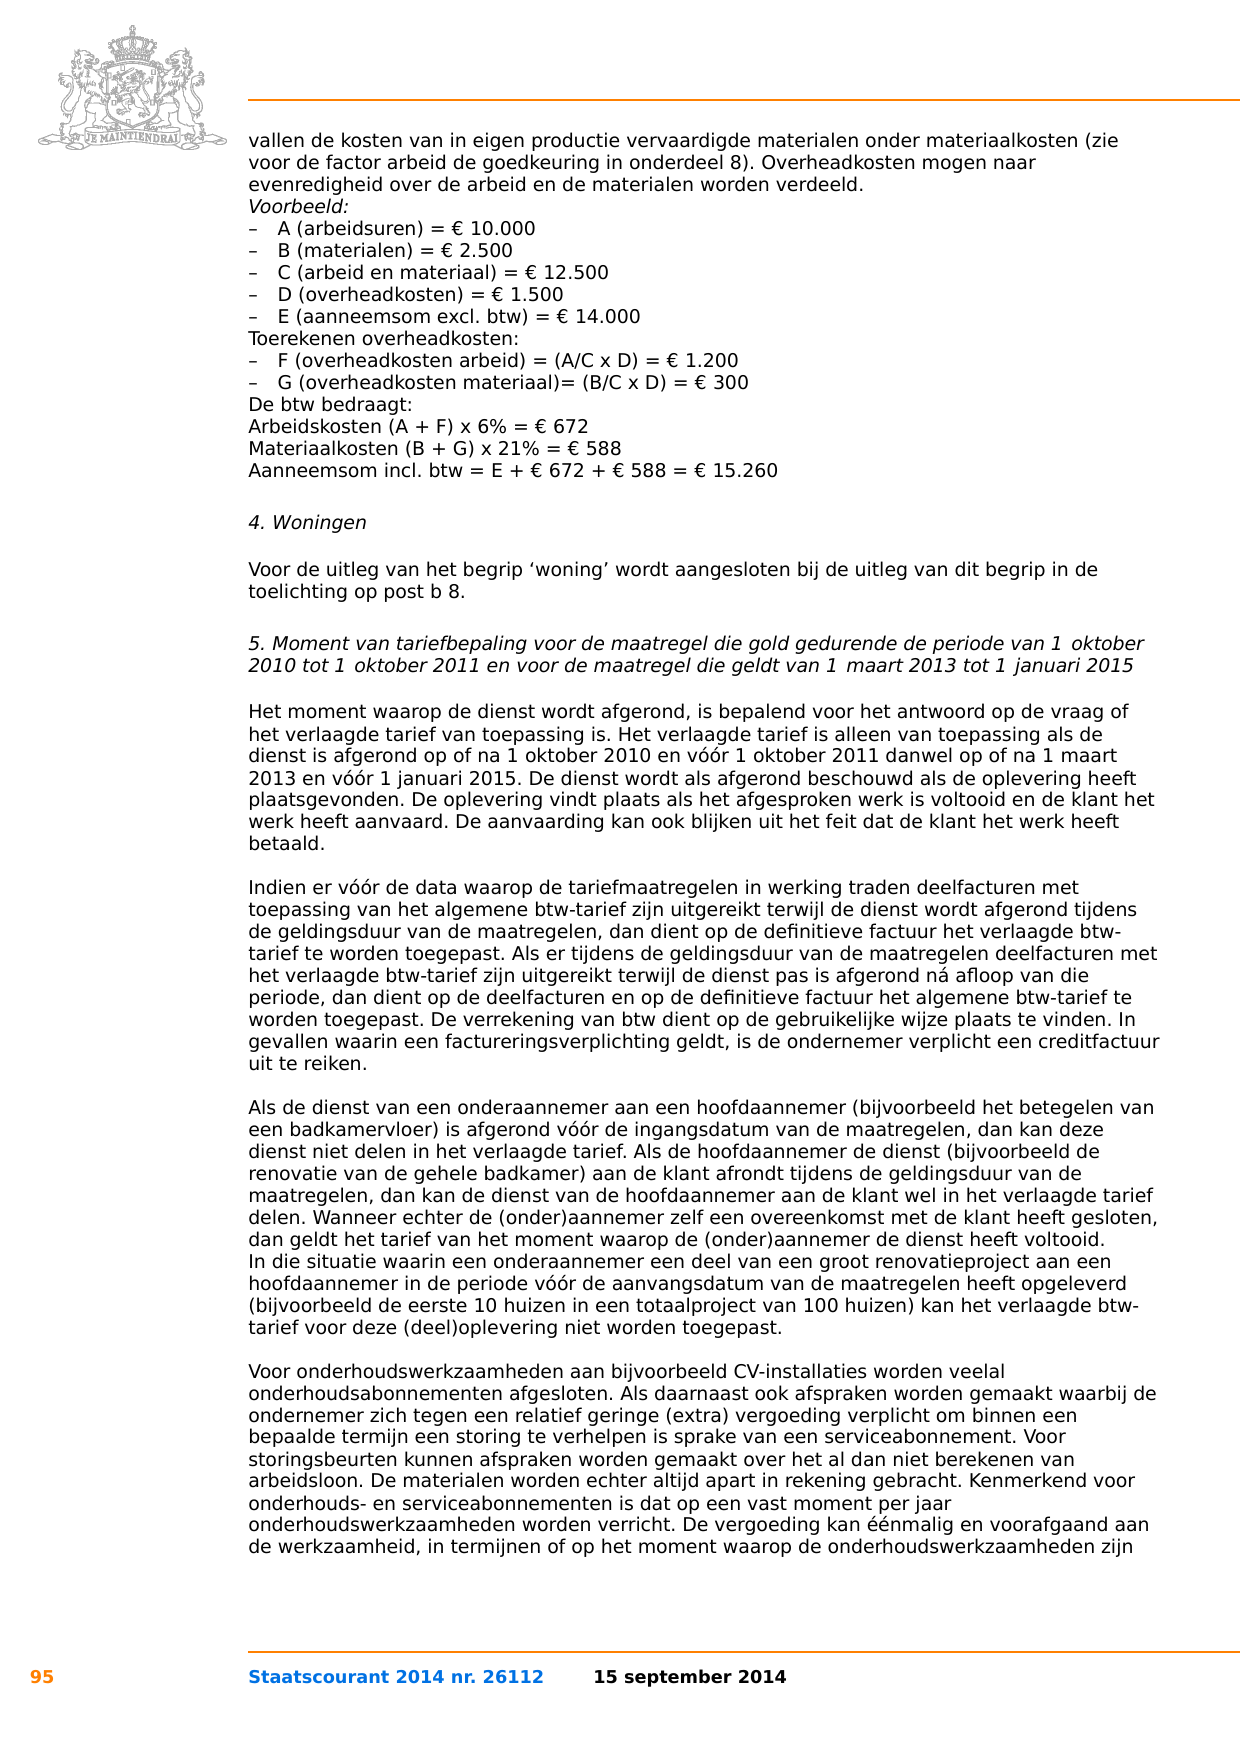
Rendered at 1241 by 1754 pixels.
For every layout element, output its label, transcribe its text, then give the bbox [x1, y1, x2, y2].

text Indien er vóór de data waarop de tariefmaatregelen in werking traden deelfacturen met toepassing van het algemene btw-tarief zijn uitgereikt terwijl de dienst wordt afgerond tijdens de geldingsduur van de maatregelen, dan dient op de definitieve factuur het verlaagde btw-tarief te worden toegepast. Als er tijdens de geldingsduur van de maatregelen deelfacturen met het verlaagde btw-tarief zijn uitgereikt terwijl de dienst pas is afgerond ná afloop van die periode, dan dient op de deelfacturen en op de definitieve factuur het algemene btw-tarief te worden toegepast. De verrekening van btw dient op de gebruikelijke wijze plaats te vinden. In gevallen waarin een factureringsverplichting geldt, is de ondernemer verplicht een creditfactuur uit te reiken. [248, 877, 1163, 1075]
text – E (aanneemsom excl. btw) = € 14.000 [248, 306, 1163, 328]
text – A (arbeidsuren) = € 10.000 [248, 218, 1163, 240]
text vallen de kosten van in eigen productie vervaardigde materialen onder materiaalkosten (zie voor de factor arbeid de goedkeuring in onderdeel 8). Overheadkosten mogen naar evenredigheid over de arbeid en de materialen worden verdeeld. [248, 130, 1163, 196]
text – D (overheadkosten) = € 1.500 [248, 284, 1163, 306]
text Het moment waarop de dienst wordt afgerond, is bepalend voor het antwoord op de vraag of het verlaagde tarief van toepassing is. Het verlaagde tarief is alleen van toepassing als de dienst is afgerond op of na 1 oktober 2010 en vóór 1 oktober 2011 danwel op of na 1 maart 2013 en vóór 1 januari 2015. De dienst wordt als afgerond beschouwd als de oplevering heeft plaatsgevonden. De oplevering vindt plaats als het afgesproken werk is voltooid en de klant het werk heeft aanvaard. De aanvaarding kan ook blijken uit het feit dat de klant het werk heeft betaald. [248, 701, 1163, 855]
picture [38, 25, 227, 150]
text – G (overheadkosten materiaal)= (B/C x D) = € 300 [248, 372, 1163, 394]
text Als de dienst van een onderaannemer aan een hoofdaannemer (bijvoorbeeld het betegelen van een badkamervloer) is afgerond vóór de ingangsdatum van de maatregelen, dan kan deze dienst niet delen in het verlaagde tarief. Als de hoofdaannemer de dienst (bijvoorbeeld de renovatie van de gehele badkamer) aan de klant afrondt tijdens de geldingsduur van de maatregelen, dan kan de dienst van de hoofdaannemer aan de klant wel in het verlaagde tarief delen. Wanneer echter de (onder)aannemer zelf een overeenkomst met de klant heeft gesloten, dan geldt het tarief van het moment waarop de (onder)aannemer de dienst heeft voltooid. [248, 1097, 1163, 1251]
text In die situatie waarin een onderaannemer een deel van een groot renovatieproject aan een hoofdaannemer in de periode vóór de aanvangsdatum van de maatregelen heeft opgeleverd (bijvoorbeeld de eerste 10 huizen in een totaalproject van 100 huizen) kan het verlaagde btw-tarief voor deze (deel)oplevering niet worden toegepast. [248, 1251, 1163, 1339]
text – C (arbeid en materiaal) = € 12.500 [248, 262, 1163, 284]
text – F (overheadkosten arbeid) = (A/C x D) = € 1.200 [248, 350, 1163, 372]
text Toerekenen overheadkosten: [248, 328, 1163, 350]
subtitle 5. Moment van tariefbepaling voor de maatregel die gold gedurende de periode van 1 oktober 2010 tot 1 oktober 2011 en voor de maatregel die geldt van 1 maart 2013 tot 1 januari 2015 [248, 632, 1163, 676]
text Materiaalkosten (B + G) x 21% = € 588 [248, 438, 1163, 459]
text Aanneemsom incl. btw = E + € 672 + € 588 = € 15.260 [248, 459, 1163, 482]
text Voor onderhoudswerkzaamheden aan bijvoorbeeld CV-installaties worden veelal onderhoudsabonnementen afgesloten. Als daarnaast ook afspraken worden gemaakt waarbij de ondernemer zich tegen een relatief geringe (extra) vergoeding verplicht om binnen een bepaalde termijn een storing te verhelpen is sprake van een serviceabonnement. Voor storingsbeurten kunnen afspraken worden gemaakt over het al dan niet berekenen van arbeidsloon. De materialen worden echter altijd apart in rekening gebracht. Kenmerkend voor onderhouds- en serviceabonnementen is dat op een vast moment per jaar onderhoudswerkzaamheden worden verricht. De vergoeding kan éénmalig en voorafgaand aan de werkzaamheid, in termijnen of op het moment waarop de onderhoudswerkzaamheden zijn [248, 1361, 1163, 1558]
text Voor de uitleg van het begrip ‘woning’ wordt aangesloten bij de uitleg van dit begrip in de toelichting op post b 8. [248, 558, 1163, 602]
text Voorbeeld: [248, 196, 1163, 218]
subtitle 4. Woningen [248, 512, 1163, 533]
text De btw bedraagt: [248, 394, 1163, 416]
text – B (materialen) = € 2.500 [248, 240, 1163, 262]
text Arbeidskosten (A + F) x 6% = € 672 [248, 416, 1163, 438]
